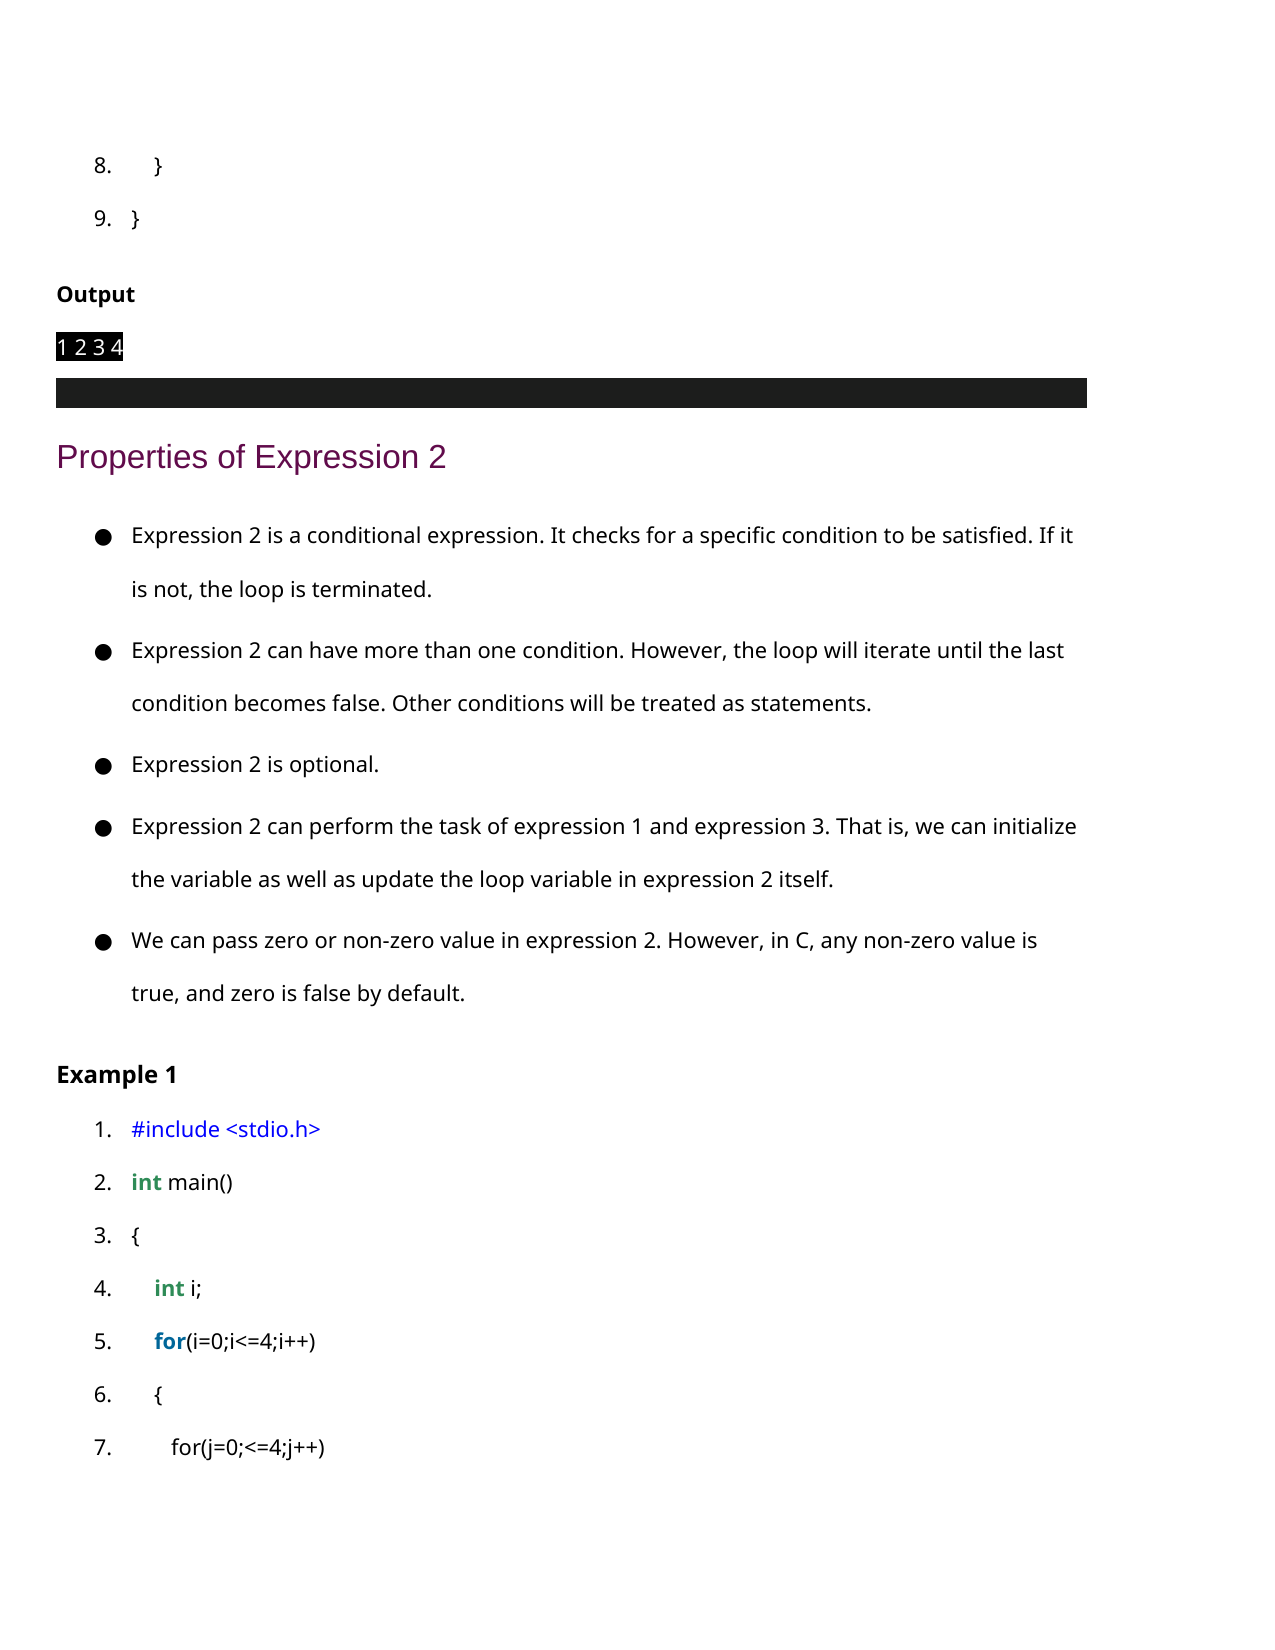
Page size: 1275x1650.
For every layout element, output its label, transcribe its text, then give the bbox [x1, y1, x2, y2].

list Expression 2 can have more than one condition. However, the loop will iterate until the last condition becomes false. Other conditions will be treated as statements. [94, 631, 1092, 722]
list } [94, 203, 1092, 233]
text Output [56, 279, 1087, 309]
list { [94, 1220, 1092, 1249]
list { [94, 1379, 1092, 1408]
subtitle Properties of Expression 2 [56, 437, 1087, 476]
text 1 2 3 4 [56, 332, 1087, 361]
list int i; [94, 1273, 1092, 1302]
list } [94, 150, 1092, 180]
list Expression 2 is a conditional expression. It checks for a specific condition to be satisfied. If it is not, the loop is terminated. [94, 516, 1092, 607]
list We can pass zero or non-zero value in expression 2. However, in C, any non-zero value is true, and zero is false by default. [94, 921, 1092, 1012]
list for(i=0;i<=4;i++) [94, 1326, 1092, 1356]
text Example 1 [56, 1058, 1087, 1091]
list #include <stdio.h> [94, 1114, 1092, 1143]
list Expression 2 can perform the task of expression 1 and expression 3. That is, we can initialize the variable as well as update the loop variable in expression 2 itself. [94, 806, 1092, 898]
list int main() [94, 1167, 1092, 1196]
list Expression 2 is optional. [94, 745, 1092, 783]
list for(j=0;<=4;j++) [94, 1432, 1092, 1462]
